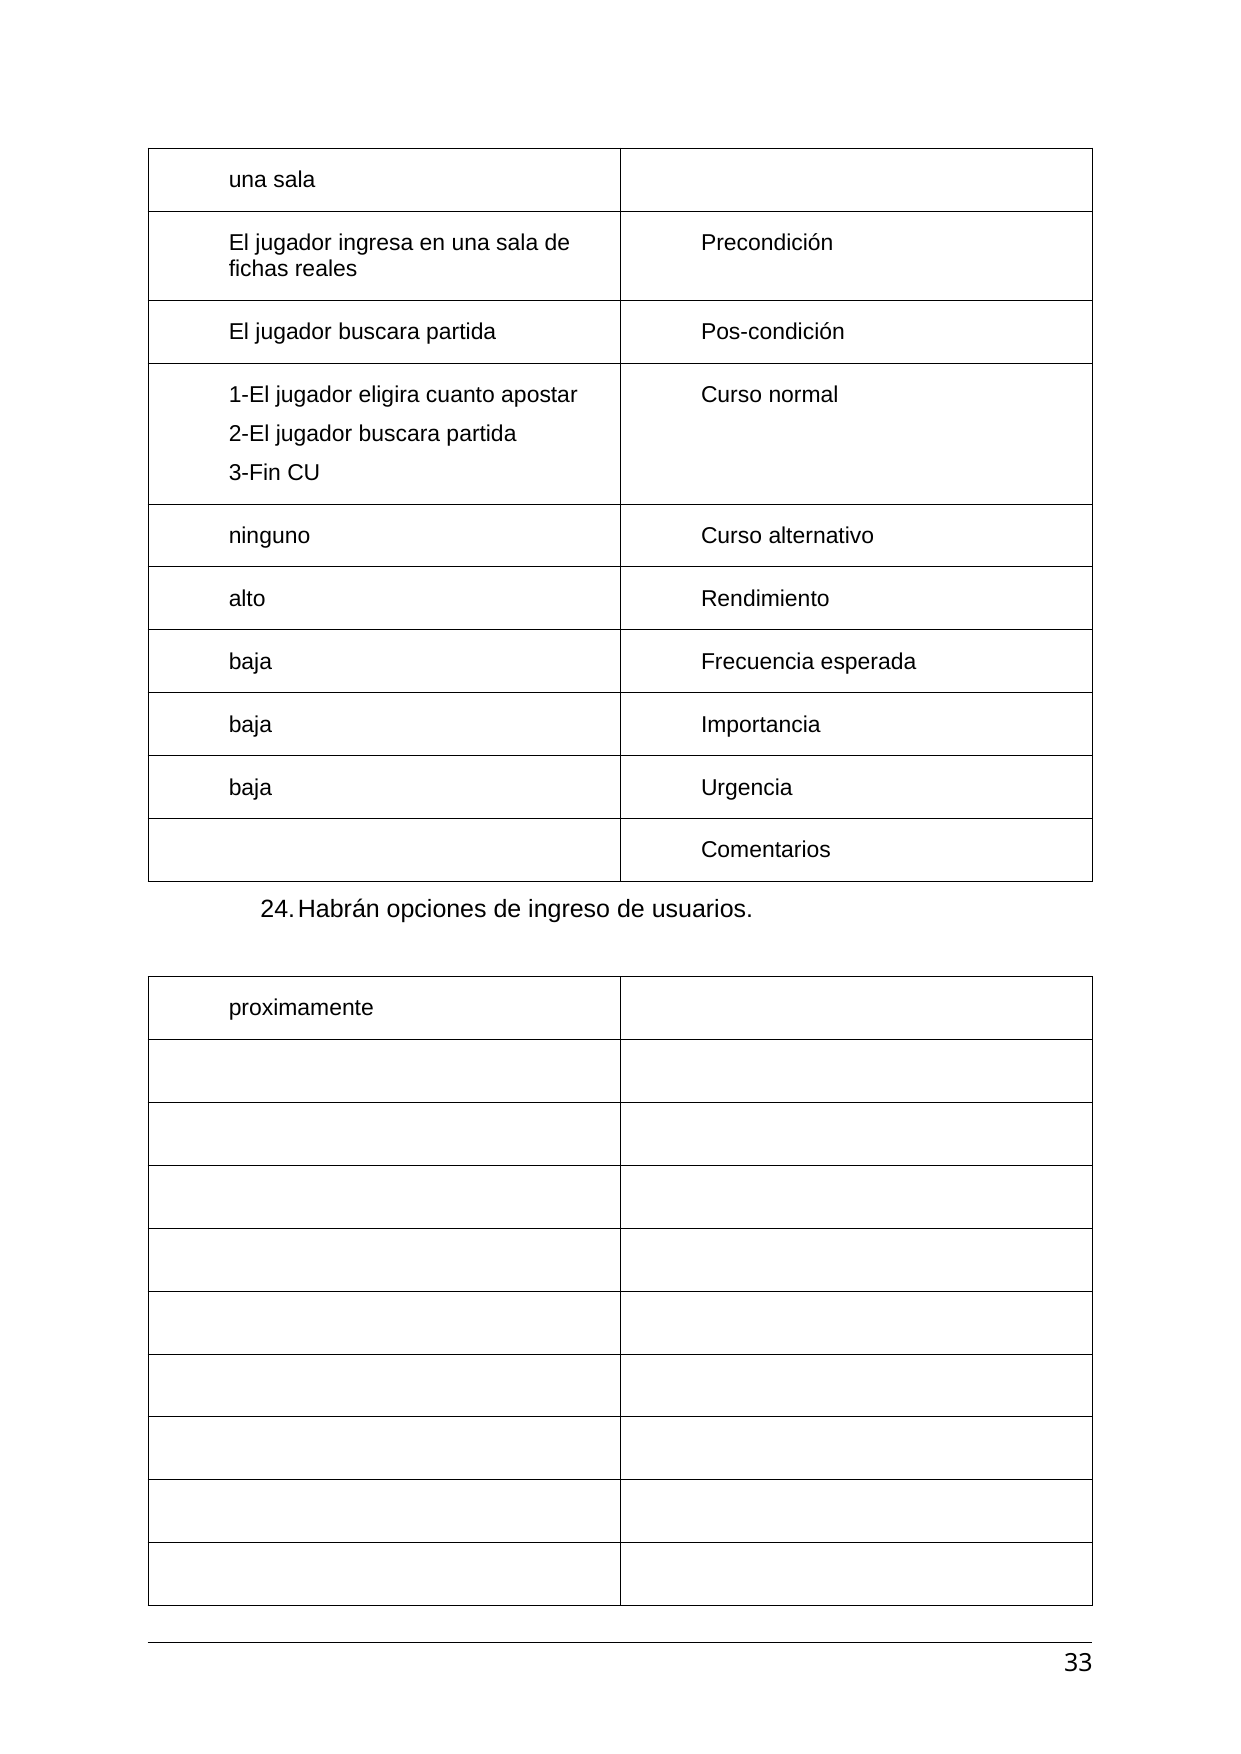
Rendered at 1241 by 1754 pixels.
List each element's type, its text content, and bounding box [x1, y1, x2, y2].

table_cell [621, 1229, 1092, 1291]
table_cell [149, 1166, 620, 1228]
table_cell [149, 1480, 620, 1542]
table_cell [149, 1292, 620, 1353]
table_cell [149, 819, 620, 881]
table_cell [621, 1040, 1092, 1102]
table_cell [621, 1166, 1092, 1228]
list Habrán opciones de ingreso de usuarios. [260, 893, 1092, 922]
table_header [621, 977, 1092, 1039]
table_cell Pos-condición [621, 301, 1092, 363]
table_cell [621, 1417, 1092, 1479]
table_cell baja [149, 756, 620, 818]
table_cell [149, 1040, 620, 1102]
table_cell Rendimiento [621, 567, 1092, 629]
table_cell [621, 1103, 1092, 1165]
table_cell 1-El jugador eligira cuanto apostar 2-El jugador buscara partida 3-Fin CU [149, 364, 620, 503]
table_cell El jugador buscara partida [149, 301, 620, 363]
table_cell Curso alternativo [621, 505, 1092, 566]
table_cell [149, 1417, 620, 1479]
table_cell ninguno [149, 505, 620, 566]
table_cell Importancia [621, 693, 1092, 755]
table_cell Comentarios [621, 819, 1092, 881]
table_cell baja [149, 693, 620, 755]
table_cell Urgencia [621, 756, 1092, 818]
table_cell [149, 1103, 620, 1165]
table_cell baja [149, 630, 620, 692]
table_cell [149, 1543, 620, 1605]
table_cell El jugador ingresa en una sala de fichas reales [149, 212, 620, 300]
table_cell [149, 1229, 620, 1291]
table_cell Precondición [621, 212, 1092, 300]
table_cell una sala [149, 149, 620, 211]
table_cell [621, 1355, 1092, 1416]
table_cell [149, 1355, 620, 1416]
table_cell alto [149, 567, 620, 629]
table_cell [621, 1292, 1092, 1353]
table_cell Frecuencia esperada [621, 630, 1092, 692]
table_cell [621, 1480, 1092, 1542]
table_cell [621, 1543, 1092, 1605]
table_cell Curso normal [621, 364, 1092, 503]
table_header proximamente [149, 977, 620, 1039]
table_cell [621, 149, 1092, 211]
